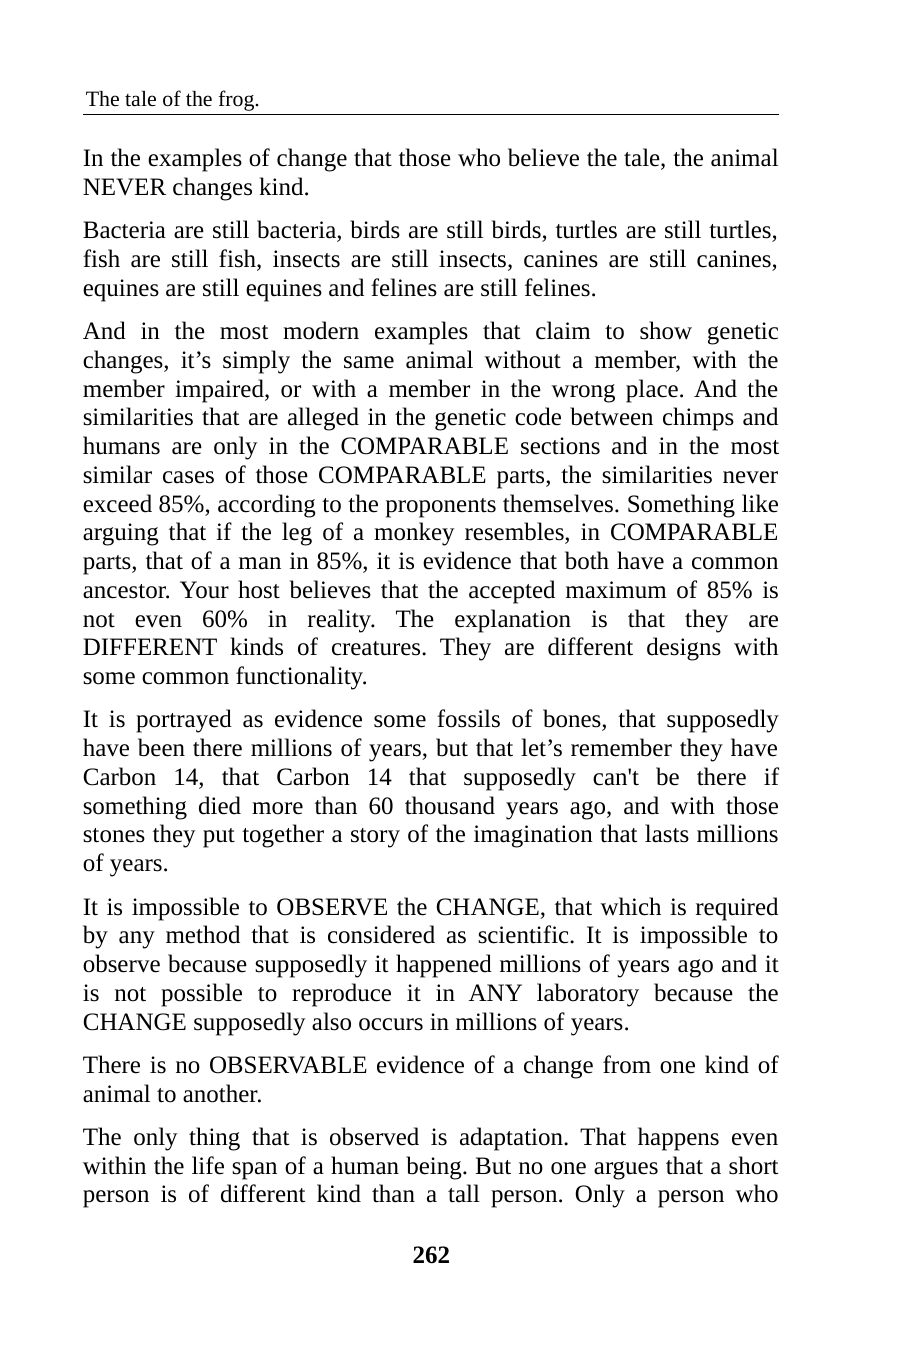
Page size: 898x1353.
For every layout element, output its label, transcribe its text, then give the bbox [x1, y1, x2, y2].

text In the examples of change that those who believe the tale, the animal NEVER changes kind. [83, 143, 779, 201]
text It is portrayed as evidence some fossils of bones, that supposedly have been there millions of years, but that let’s remember they have Carbon 14, that Carbon 14 that supposedly can't be there if something died more than 60 thousand years ago, and with those stones they put together a story of the imagination that lasts millions of years. [83, 704, 779, 877]
text There is no OBSERVABLE evidence of a change from one kind of animal to another. [83, 1050, 779, 1107]
text And in the most modern examples that claim to show genetic changes, it’s simply the same animal without a member, with the member impaired, or with a member in the wrong place. And the similarities that are alleged in the genetic code between chimps and humans are only in the COMPARABLE sections and in the most similar cases of those COMPARABLE parts, the similarities never exceed 85%, according to the proponents themselves. Something like arguing that if the leg of a monkey resembles, in COMPARABLE parts, that of a man in 85%, it is evidence that both have a common ancestor. Your host believes that the accepted maximum of 85% is not even 60% in reality. The explanation is that they are DIFFERENT kinds of creatures. They are different designs with some common functionality. [83, 316, 779, 690]
text It is impossible to OBSERVE the CHANGE, that which is required by any method that is considered as scientific. It is impossible to observe because supposedly it happened millions of years ago and it is not possible to reproduce it in ANY laboratory because the CHANGE supposedly also occurs in millions of years. [83, 892, 779, 1035]
text The only thing that is observed is adaptation. That happens even within the life span of a human being. But no one argues that a short person is of different kind than a tall person. Only a person who [83, 1122, 779, 1208]
text Bacteria are still bacteria, birds are still birds, turtles are still turtles, fish are still fish, insects are still insects, canines are still canines, equines are still equines and felines are still felines. [83, 215, 779, 302]
